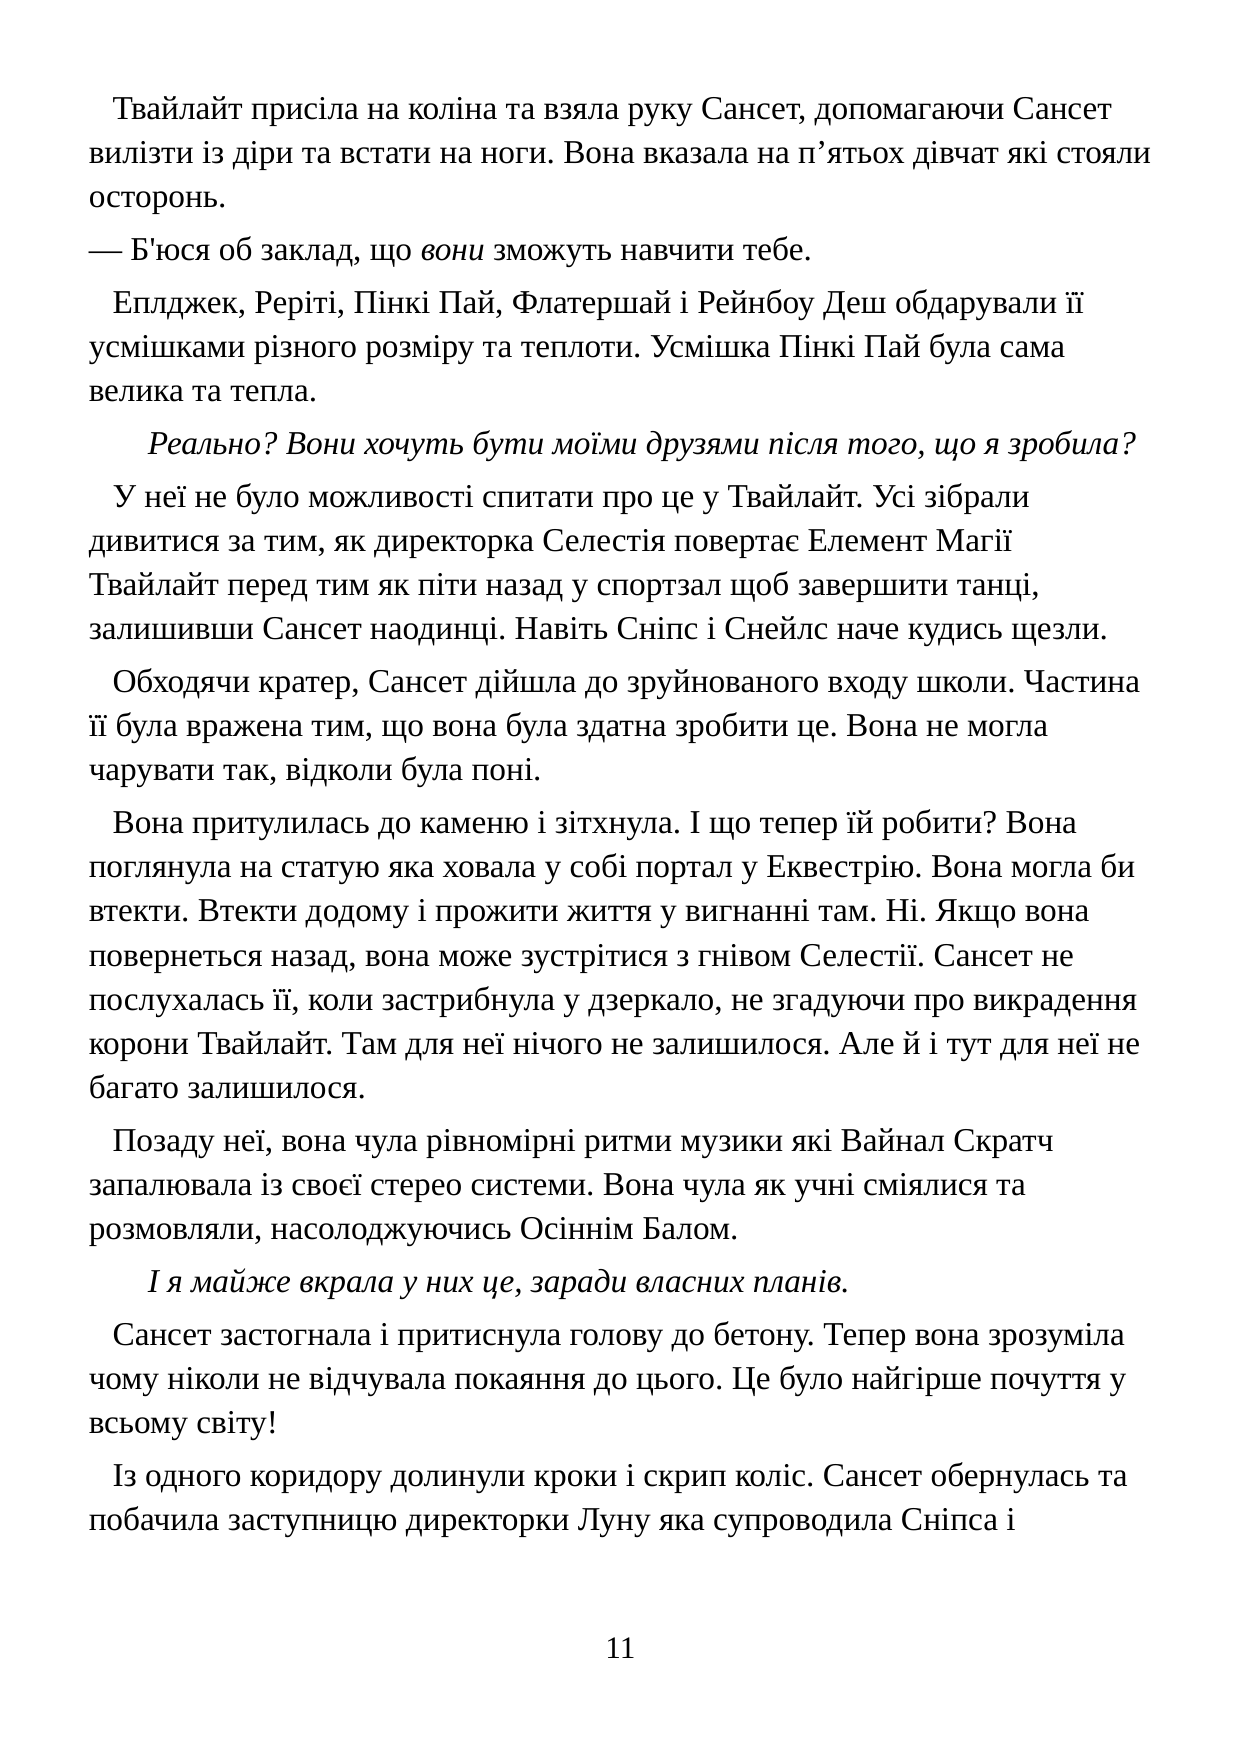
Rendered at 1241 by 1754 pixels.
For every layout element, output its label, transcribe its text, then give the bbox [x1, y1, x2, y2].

text Із одного коридору долинули кроки і скрип коліс. Сансет обернулась та побачила заступницю директорки Луну яка супроводила Сніпса і [88, 1455, 1152, 1537]
text Вона притулилась до каменю і зітхнула. І що тепер їй робити? Вона поглянула на статую яка ховала у собі портал у Еквестрію. Вона могла би втекти. Втекти додому і прожити життя у вигнанні там. Ні. Якщо вона повернеться назад, вона може зустрітися з гнівом Селестії. Сансет не послухалась її, коли застрибнула у дзеркало, не згадуючи про викрадення корони Твайлайт. Там для неї нічого не залишилося. Але й і тут для неї не багато залишилося. [88, 803, 1152, 1105]
text Твайлайт присіла на коліна та взяла руку Сансет, допомагаючи Сансет вилізти із діри та встати на ноги. Вона вказала на п’ятьох дівчат які стояли осторонь. [88, 88, 1152, 215]
text Позаду неї, вона чула рівномірні ритми музики які Вайнал Скратч запалювала із своєї стерео системи. Вона чула як учні сміялися та розмовляли, насолоджуючись Осіннім Балом. [88, 1120, 1152, 1246]
text Сансет застогнала і притиснула голову до бетону. Тепер вона зрозуміла чому ніколи не відчувала покаяння до цього. Це було найгірше почуття у всьому світу! [88, 1314, 1152, 1440]
text Обходячи кратер, Сансет дійшла до зруйнованого входу школи. Частина її була вражена тим, що вона була здатна зробити це. Вона не могла чарувати так, відколи була поні. [88, 662, 1152, 788]
text І я майже вкрала у них це, заради власних планів. [88, 1261, 1152, 1299]
text У неї не було можливості спитати про це у Твайлайт. Усі зібрали дивитися за тим, як директорка Селестія повертає Елемент Магії Твайлайт перед тим як піти назад у спортзал щоб завершити танці, залишивши Сансет наодинці. Навіть Сніпс і Снейлс наче кудись щезли. [88, 476, 1152, 647]
text Еплджек, Реріті, Пінкі Пай, Флатершай і Рейнбоу Деш обдарували її усмішками різного розміру та теплоти. Усмішка Пінкі Пай була сама велика та тепла. [88, 282, 1152, 409]
text Реально? Вони хочуть бути моїми друзями після того, що я зробила? [88, 423, 1152, 462]
text — Б'юся об заклад, що вони зможуть навчити тебе. [88, 229, 1152, 268]
